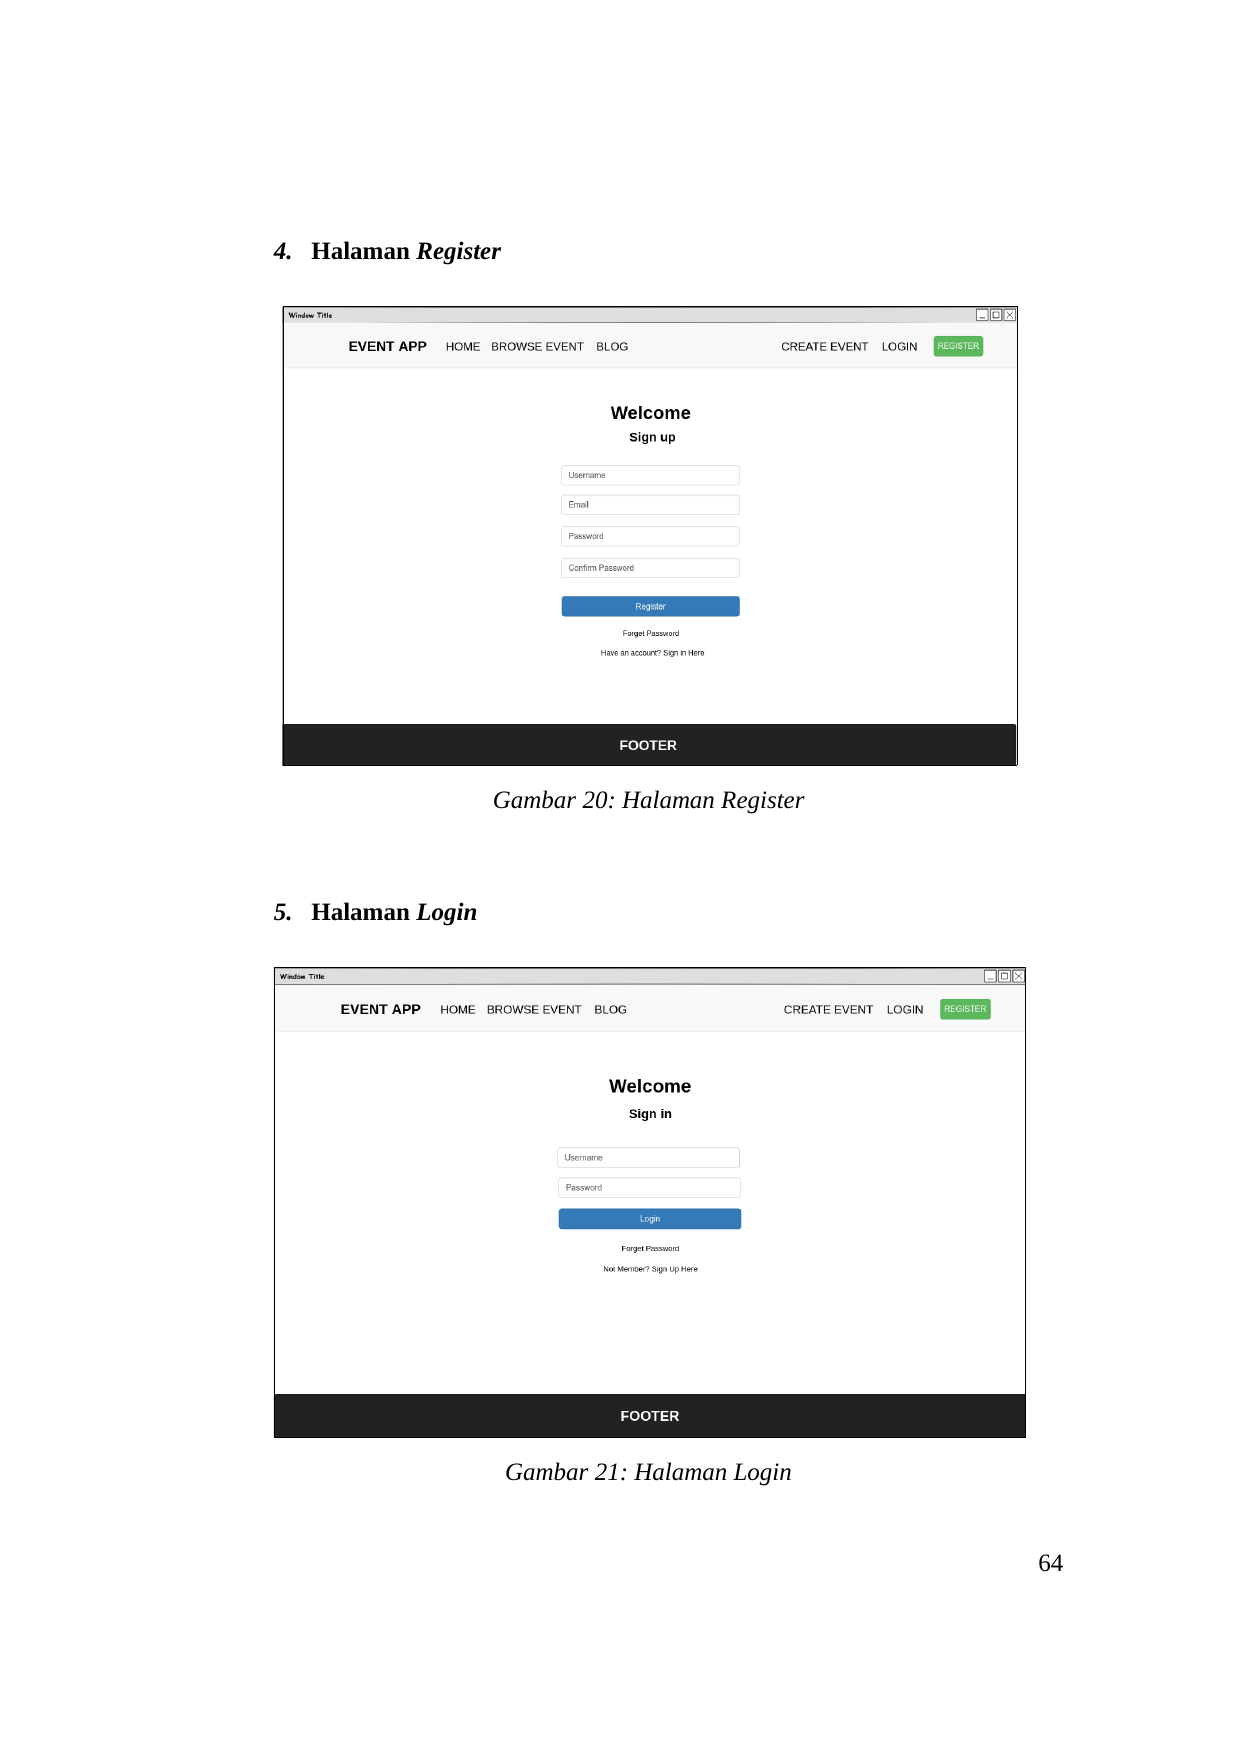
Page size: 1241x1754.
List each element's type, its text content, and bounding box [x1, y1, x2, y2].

list Halaman Register [274, 236, 1063, 265]
picture [275, 968, 1025, 1437]
picture [284, 307, 1017, 765]
list Gambar 20: Halaman Register [282, 766, 1017, 814]
list Gambar 21: Halaman Login [273, 1437, 1026, 1486]
list Halaman Login [274, 897, 1063, 926]
